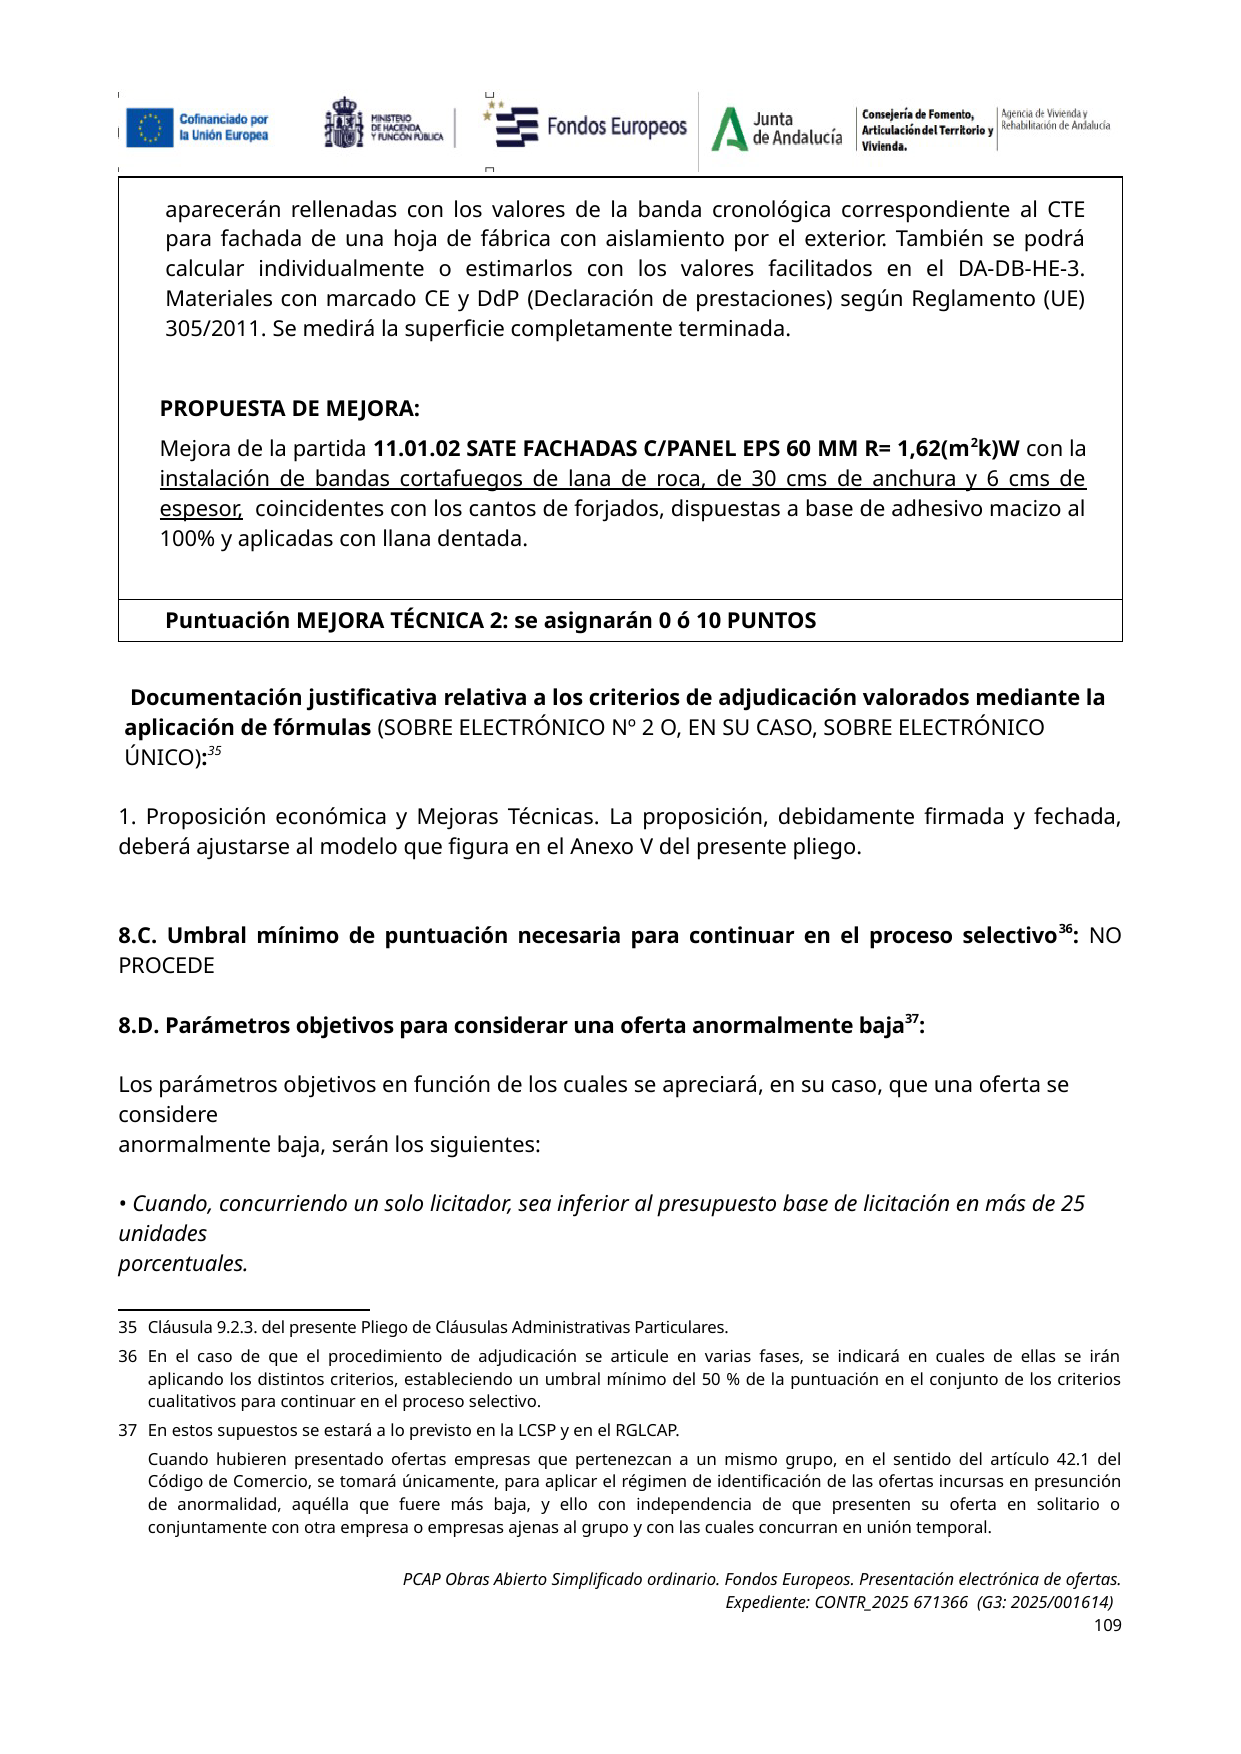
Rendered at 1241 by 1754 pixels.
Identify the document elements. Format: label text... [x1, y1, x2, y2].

text porcentuales. [118, 1248, 1122, 1278]
text 1. Proposición económica y Mejoras Técnicas. La proposición, debidamente firmada y fechada, deberá ajustarse al modelo que figura en el Anexo V del presente pliego. [118, 801, 1122, 861]
picture [118, 89, 1123, 172]
text Los parámetros objetivos en función de los cuales se apreciará, en su caso, que una oferta se considere [118, 1069, 1122, 1129]
text En estos supuestos se estará a lo previsto en la LCSP y en el RGLCAP. [118, 1419, 1122, 1441]
text 8.C. Umbral mínimo de puntuación necesaria para continuar en el proceso selectivo: NO PROCEDE [118, 920, 1122, 980]
text anormalmente baja, serán los siguientes: [118, 1129, 1122, 1159]
text En el caso de que el procedimiento de adjudicación se articule en varias fases, se indicará en cuales de ellas se irán aplicando los distintos criterios, estableciendo un umbral mínimo del 50 % de la puntuación en el conjunto de los criterios cualitativos para continuar en el proceso selectivo. [118, 1345, 1122, 1413]
list Cláusula 9.2.3. del presente Pliego de Cláusulas Administrativas Particulares. [118, 1316, 1122, 1339]
list Documentación justificativa relativa a los criterios de adjudicación valorados mediante la aplicación de fórmulas (SOBRE ELECTRÓNICO Nº 2 O, EN SU CASO, SOBRE ELECTRÓNICO ÚNICO): [124, 682, 1122, 771]
table_cell Puntuación MEJORA TÉCNICA 2: se asignarán 0 ó 10 PUNTOS [119, 600, 1122, 641]
text • Cuando, concurriendo un solo licitador, sea inferior al presupuesto base de licitación en más de 25 unidades [118, 1188, 1122, 1248]
text 8.D. Parámetros objetivos para considerar una oferta anormalmente baja: [118, 1010, 1122, 1039]
text Cuando hubieren presentado ofertas empresas que pertenezcan a un mismo grupo, en el sentido del artículo 42.1 del Código de Comercio, se tomará únicamente, para aplicar el régimen de identificación de las ofertas incursas en presunción de anormalidad, aquélla que fuere más baja, y ello con independencia de que presenten su oferta en solitario o conjuntamente con otra empresa o empresas ajenas al grupo y con las cuales concurran en unión temporal. [118, 1447, 1122, 1538]
table_header aparecerán rellenadas con los valores de la banda cronológica correspondiente al CTE para fachada de una hoja de fábrica con aislamiento por el exterior. También se podrá calcular individualmente o estimarlos con los valores facilitados en el DA-DB-HE-3. Materiales con marcado CE y DdP (Declaración de prestaciones) según Reglamento (UE) 305/2011. Se medirá la superficie completamente terminada. PROPUESTA DE MEJORA: Mejora de la partida 11.01.02 SATE FACHADAS C/PANEL EPS 60 MM R= 1,62(m2k)W con la instalación de bandas cortafuegos de lana de roca, de 30 cms de anchura y 6 cms de espesor, coincidentes con los cantos de forjados, dispuestas a base de adhesivo macizo al 100% y aplicadas con llana dentada. [119, 178, 1122, 598]
